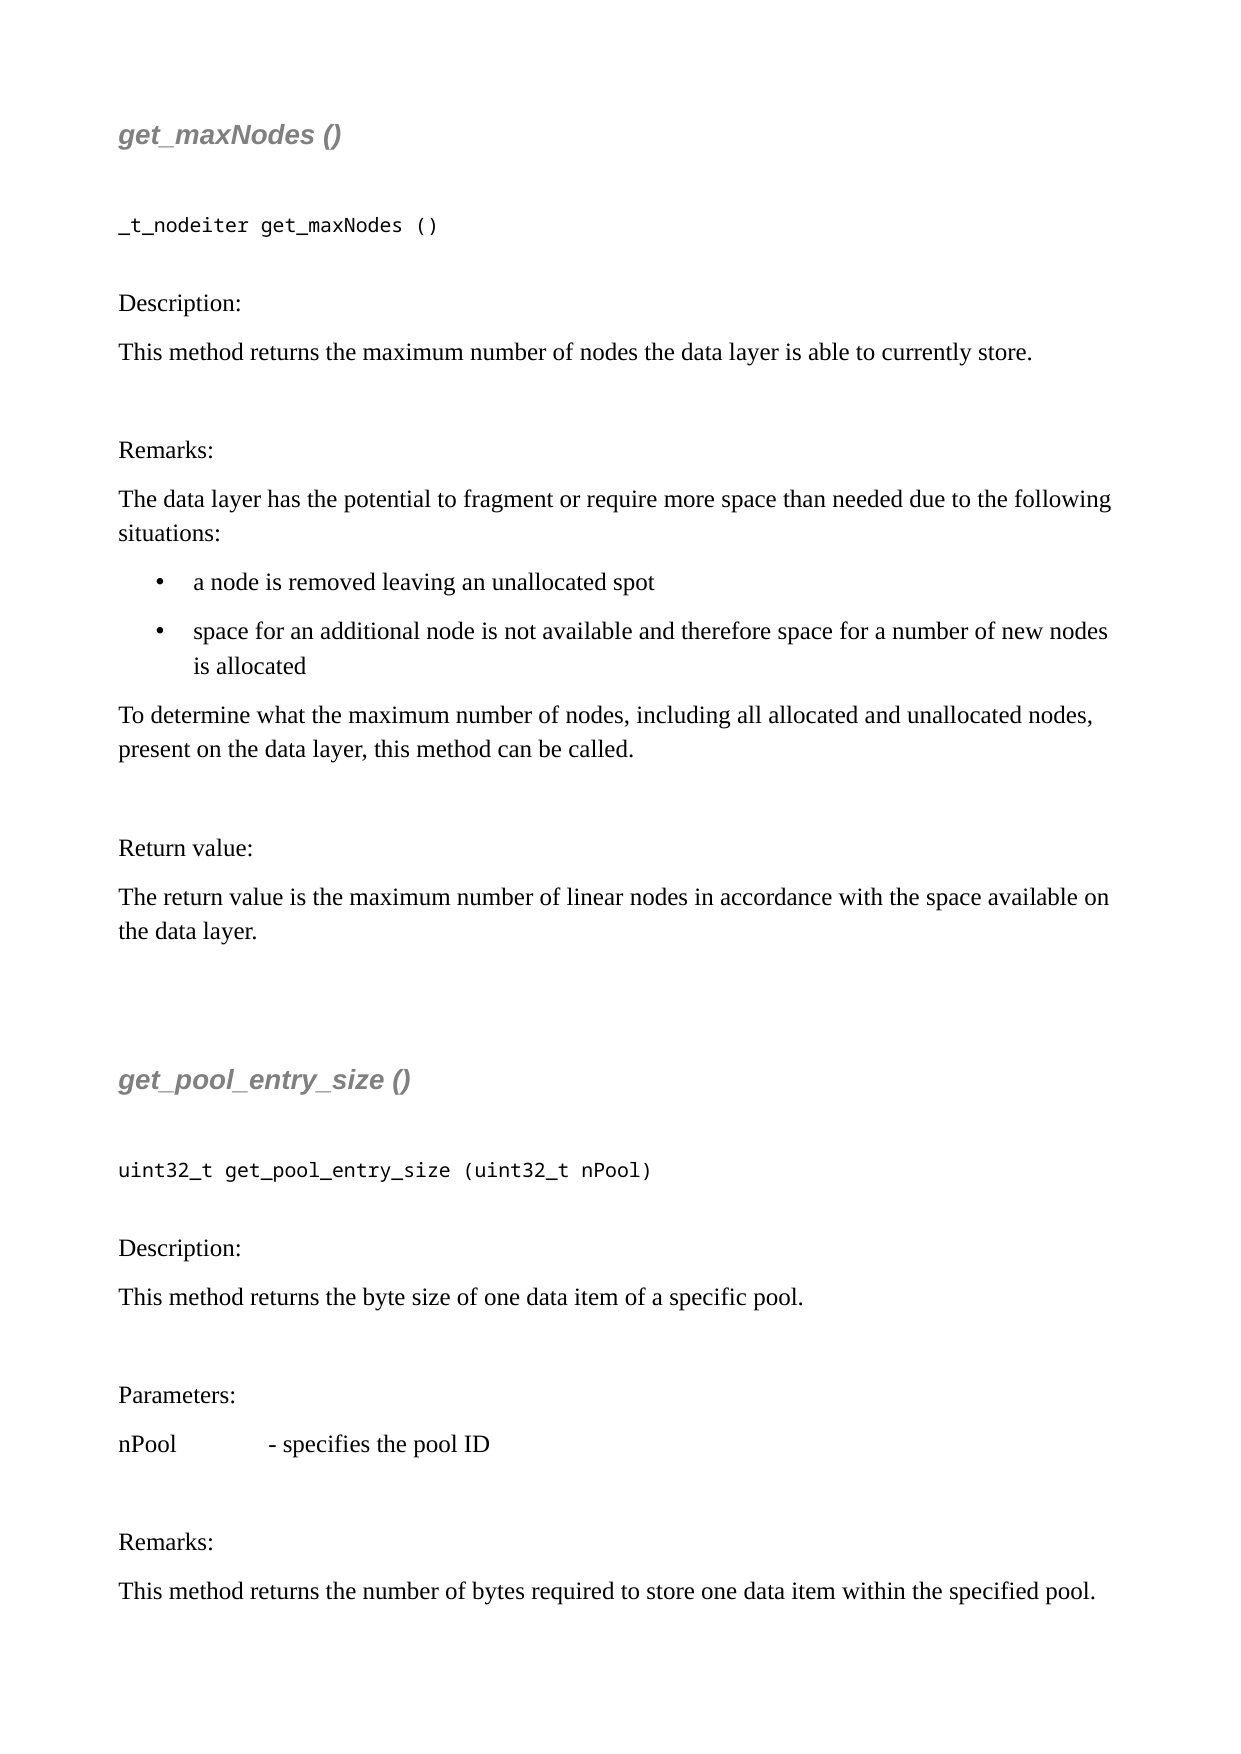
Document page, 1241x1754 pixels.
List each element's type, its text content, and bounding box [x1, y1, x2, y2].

text Return value: [118, 833, 1122, 861]
text This method returns the byte size of one data item of a specific pool. [118, 1282, 1122, 1311]
subtitle get_pool_entry_size () [118, 1063, 1122, 1095]
subtitle get_maxNodes () [118, 118, 1122, 150]
text This method returns the maximum number of nodes the data layer is able to currently store. [118, 337, 1122, 365]
text The data layer has the potential to fragment or require more space than needed due to the following situations: [118, 484, 1122, 547]
text nPool - specifies the pool ID [118, 1429, 1122, 1458]
text _t_nodeiter get_maxNodes () [118, 212, 1122, 238]
text Parameters: [118, 1380, 1122, 1409]
list a node is removed leaving an unallocated spot [156, 567, 1122, 596]
text Description: [118, 1233, 1122, 1262]
list space for an additional node is not available and therefore space for a number of new nodes is allocated [156, 616, 1122, 680]
text uint32_t get_pool_entry_size (uint32_t nPool) [118, 1157, 1122, 1184]
text Description: [118, 288, 1122, 316]
text This method returns the number of bytes required to store one data item within the specified pool. [118, 1576, 1122, 1605]
text Remarks: [118, 435, 1122, 463]
text The return value is the maximum number of linear nodes in accordance with the space available on the data layer. [118, 882, 1122, 945]
text To determine what the maximum number of nodes, including all allocated and unallocated nodes, present on the data layer, this method can be called. [118, 700, 1122, 763]
text Remarks: [118, 1527, 1122, 1556]
